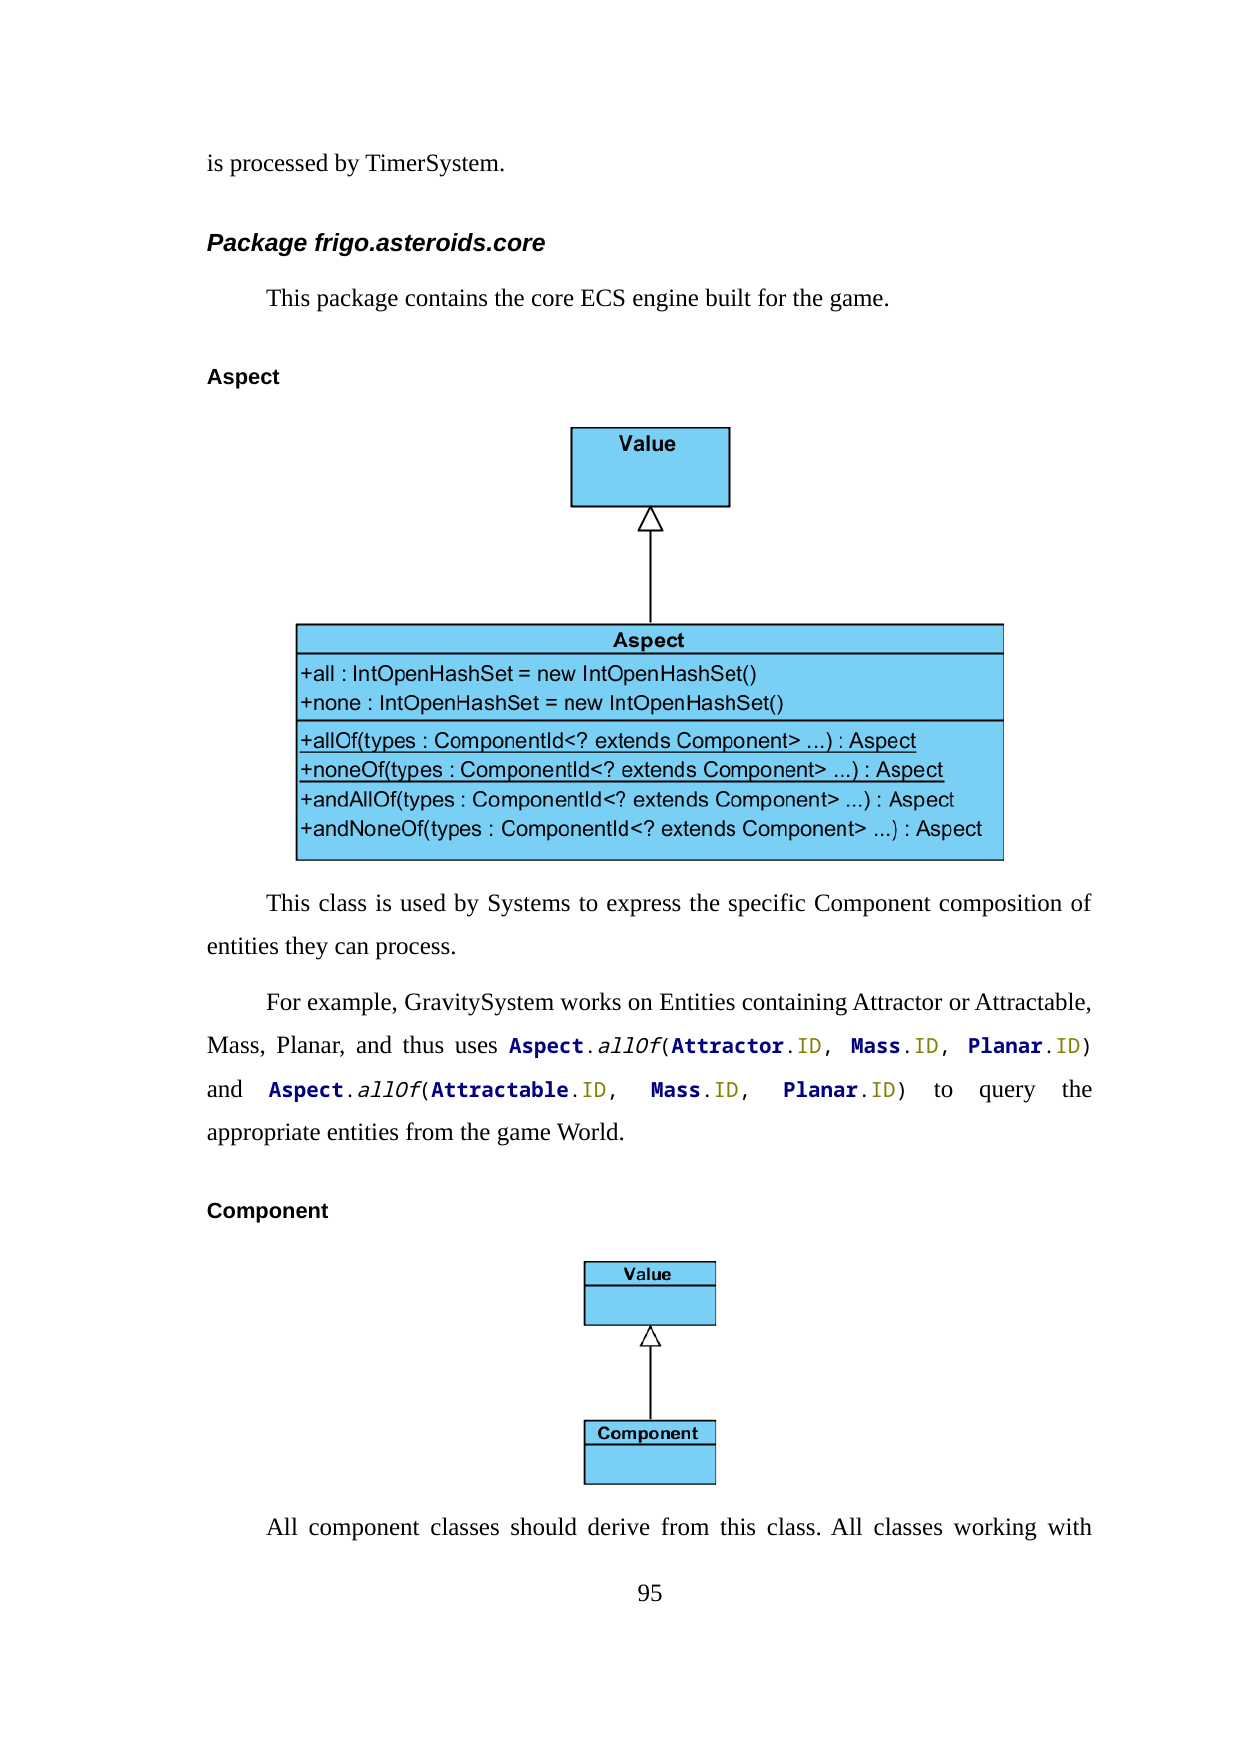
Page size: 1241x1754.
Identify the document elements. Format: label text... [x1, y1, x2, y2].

text This package contains the core ECS engine built for the game. [207, 283, 1093, 312]
picture [295, 427, 1004, 861]
text All component classes should derive from this class. All classes working with [207, 1512, 1093, 1541]
picture [583, 1261, 717, 1485]
subtitle Aspect [207, 364, 1093, 389]
subtitle Component [207, 1198, 1093, 1223]
subtitle Package frigo.asteroids.core [207, 228, 1093, 257]
text is processed by TimerSystem. [207, 148, 1093, 176]
text This class is used by Systems to express the specific Component composition of entities they can process. [207, 888, 1093, 960]
text For example, GravitySystem works on Entities containing Attractor or Attractable, Mass, Planar, and thus uses Aspect.allOf(Attractor.ID, Mass.ID, Planar.ID) and Aspect.allOf(Attractable.ID, Mass.ID, Planar.ID) to query the appropriate entities from the game World. [207, 987, 1093, 1146]
